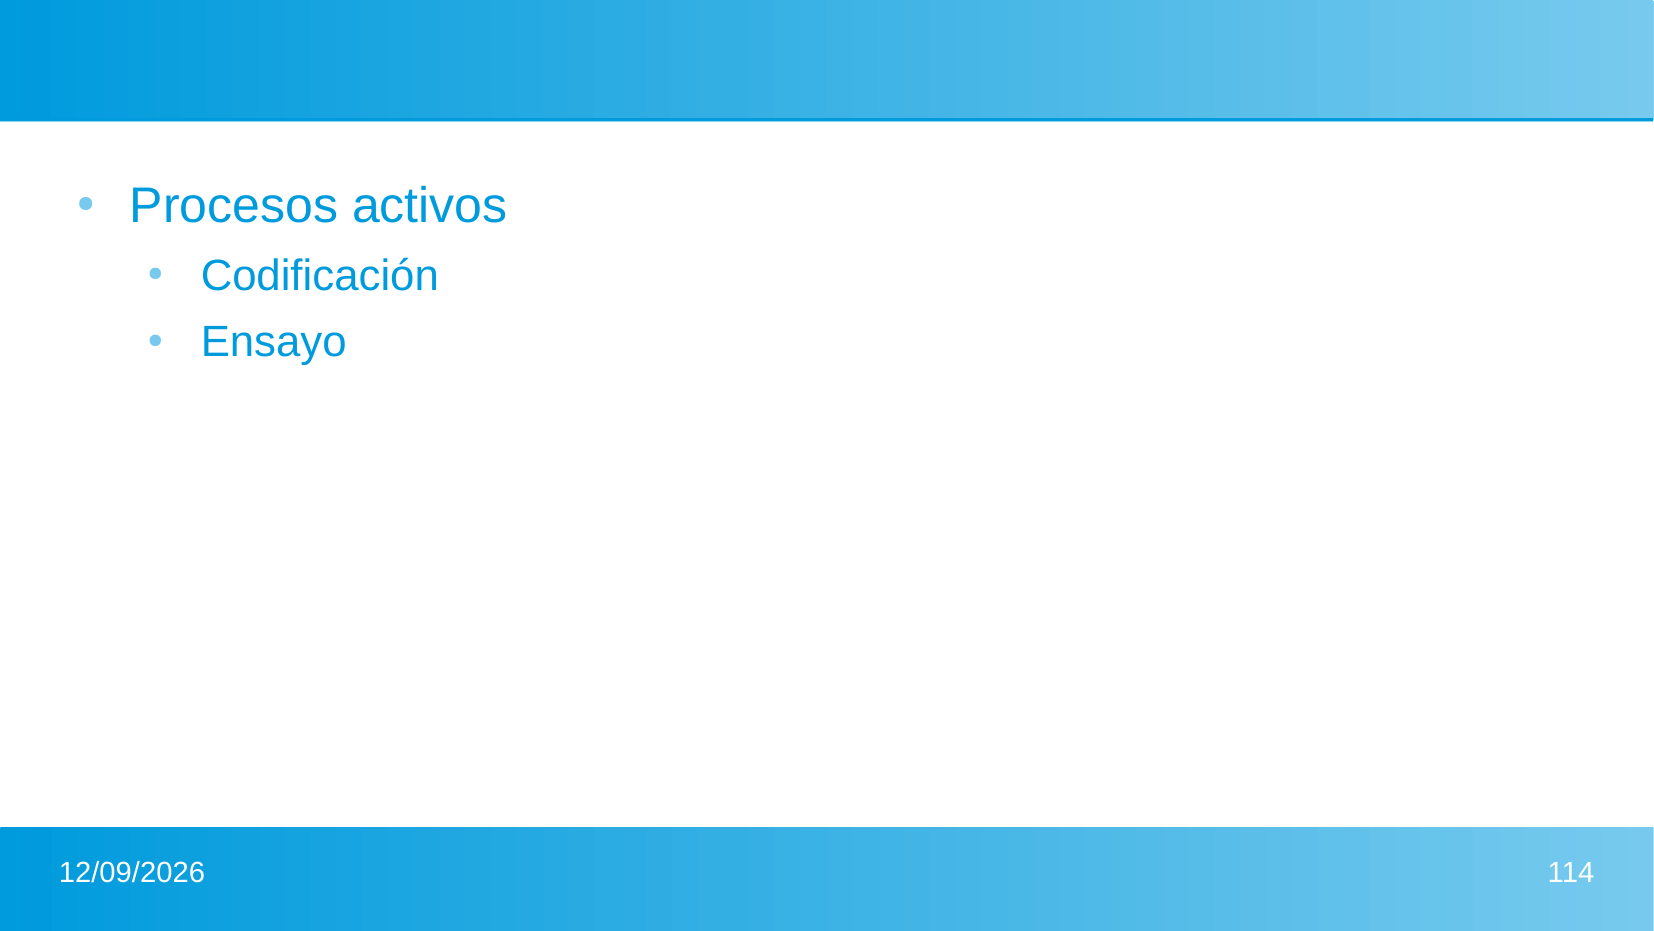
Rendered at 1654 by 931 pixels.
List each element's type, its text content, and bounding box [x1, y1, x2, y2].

list Procesos activos Codificación Ensayo [59, 177, 1595, 768]
